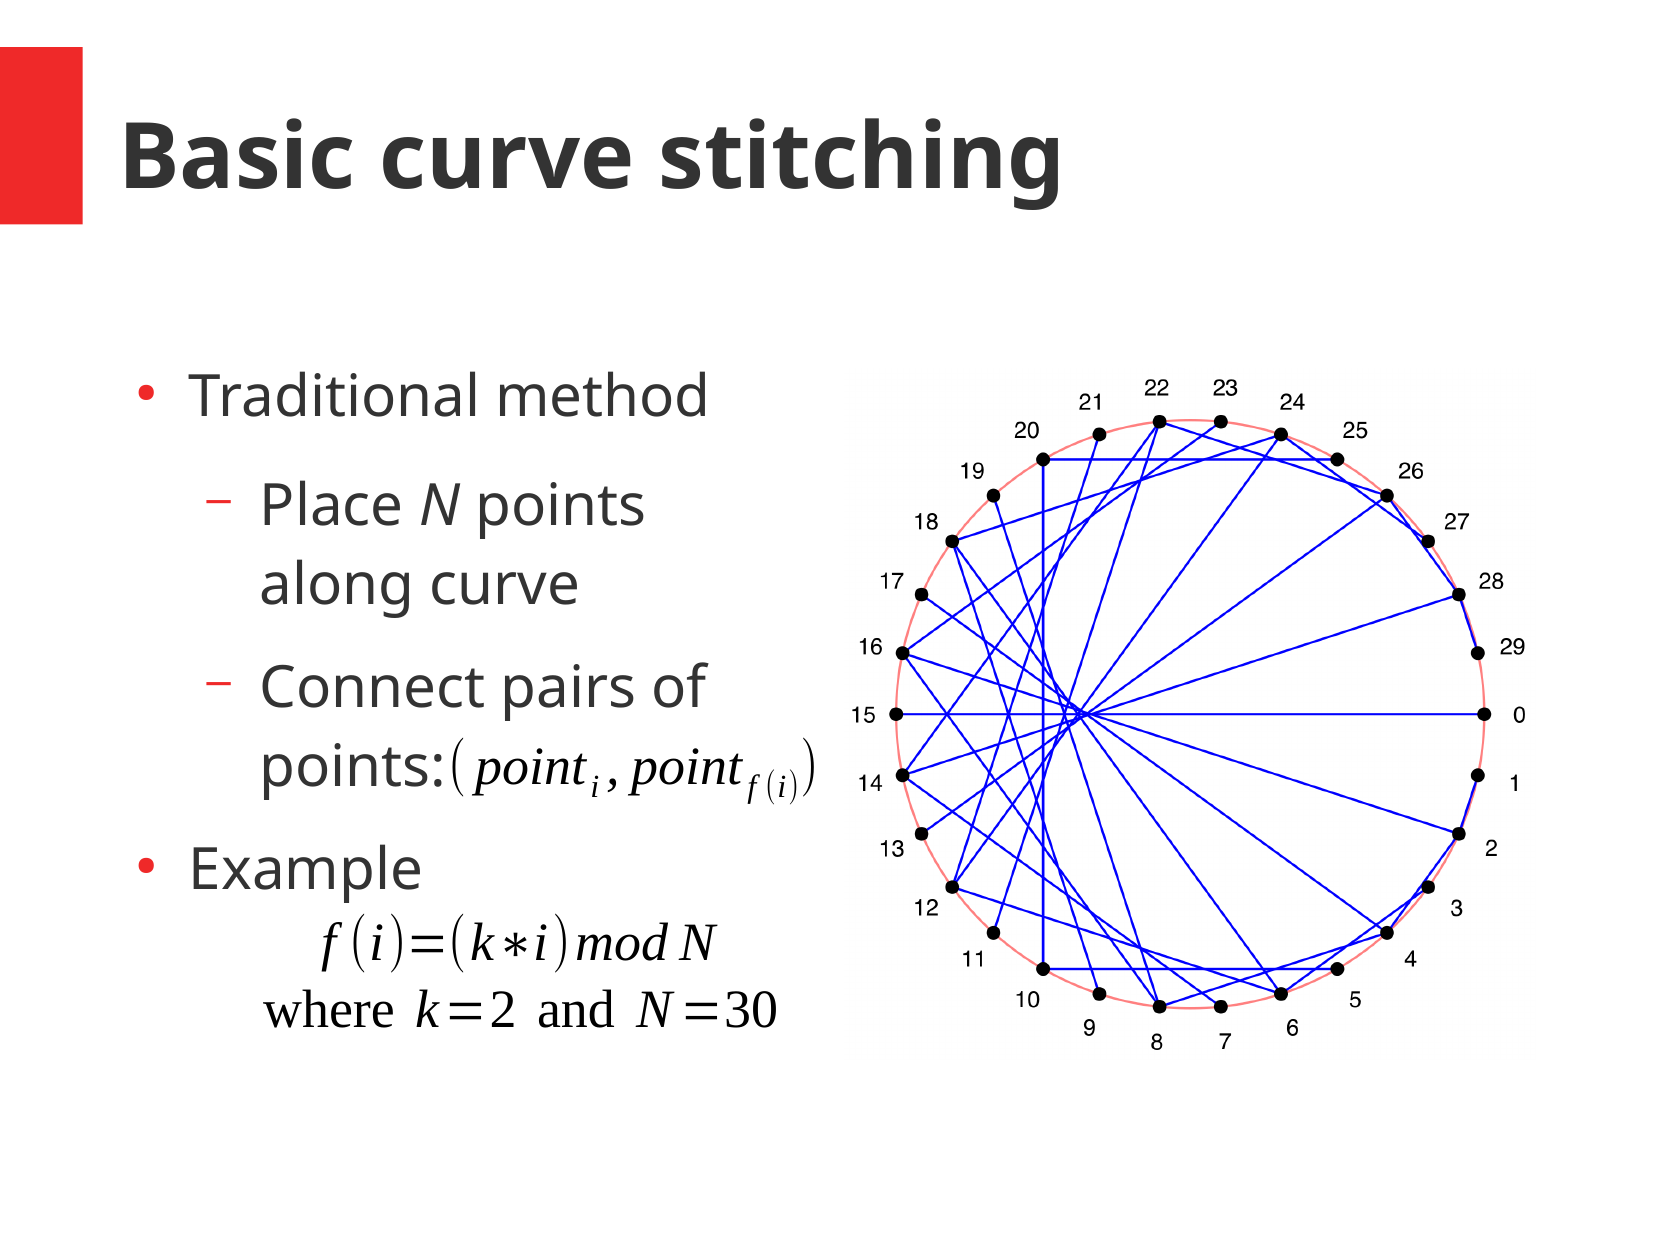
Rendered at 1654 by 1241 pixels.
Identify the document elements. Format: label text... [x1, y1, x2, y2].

picture [844, 368, 1536, 1060]
chart [255, 911, 786, 1040]
title Basic curve stitching [118, 49, 1571, 257]
chart [443, 735, 826, 808]
list Traditional method Place N points along curve Connect pairs of points: Example [118, 354, 810, 1074]
